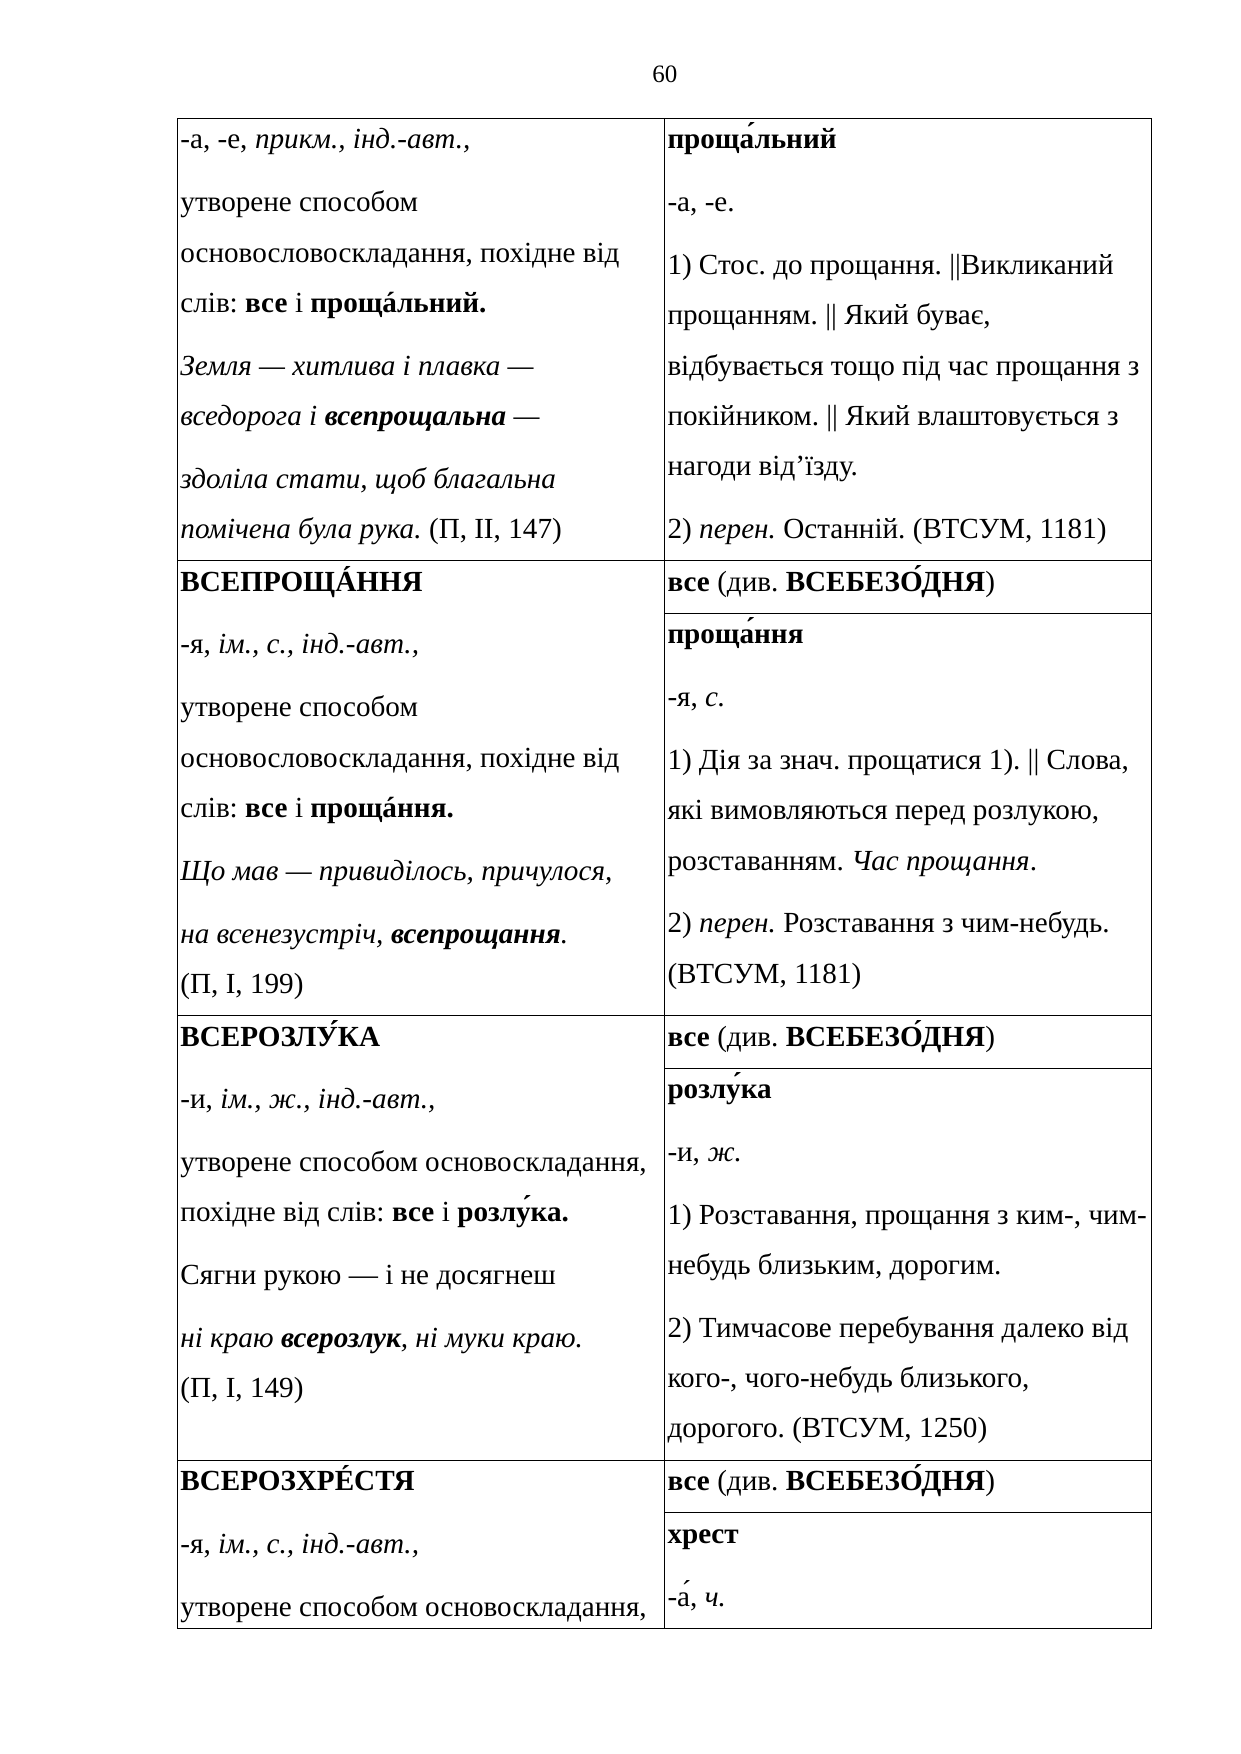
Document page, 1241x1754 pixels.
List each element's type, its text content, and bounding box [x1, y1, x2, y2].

table_cell розлу́ка -и, ж. 1) Розставання, прощання з ким-, чим-небудь близьким, дорогим. 2) Тимчасове перебування далеко від кого-, чого-небудь близького, дорогого. (ВТСУМ, 1250) [665, 1069, 1151, 1460]
table_cell все (див. ВСЕБЕЗО́ДНЯ) [665, 1461, 1151, 1512]
table_cell проща́ння -я, с. 1) Дія за знач. прощатися 1). || Слова, які вимовляються перед розлукою, розставанням. Час прощання. 2) перен. Розставання з чим-небудь. (ВТСУМ, 1181) [665, 614, 1151, 1015]
table_cell ВСЕРОЗХРÉСТЯ -я, ім., с., інд.-авт., утворене способом основоскладання, [178, 1461, 664, 1628]
table_cell -а, -е, прикм., інд.-авт., утворене способом основословоскладання, похідне від слів: все і прощáльний. Земля — хитлива і плавка — вседорога і всепрощальна — здоліла стати, щоб благальна помічена була рука. (П, ІІ, 147) [178, 119, 664, 560]
table_cell проща́льний -а, -е. 1) Стос. до прощання. ||Викликаний прощанням. || Який буває, відбувається тощо під час прощання з покійником. || Який влаштовується з нагоди від’їзду. 2) перен. Останній. (ВТСУМ, 1181) [665, 119, 1151, 560]
table_cell ВСЕПРОЩÁННЯ -я, ім., с., інд.-авт., утворене способом основословоскладання, похідне від слів: все і прощáння. Що мав — привиділось, причулося, на всенезустріч, всепрощання. (П, І, 199) [178, 561, 664, 1015]
table_cell все (див. ВСЕБЕЗО́ДНЯ) [665, 1016, 1151, 1068]
table_cell ВСЕРОЗЛУ́́КА -и, ім., ж., інд.-авт., утворене способом основоскладання, похідне від слів: все і розлу́ка. Сягни рукою — і не досягнеш ні краю всерозлук, ні муки краю. (П, І, 149) [178, 1016, 664, 1460]
table_cell все (див. ВСЕБЕЗО́ДНЯ) [665, 561, 1151, 613]
table_cell хрест -а́, ч. [665, 1513, 1151, 1628]
